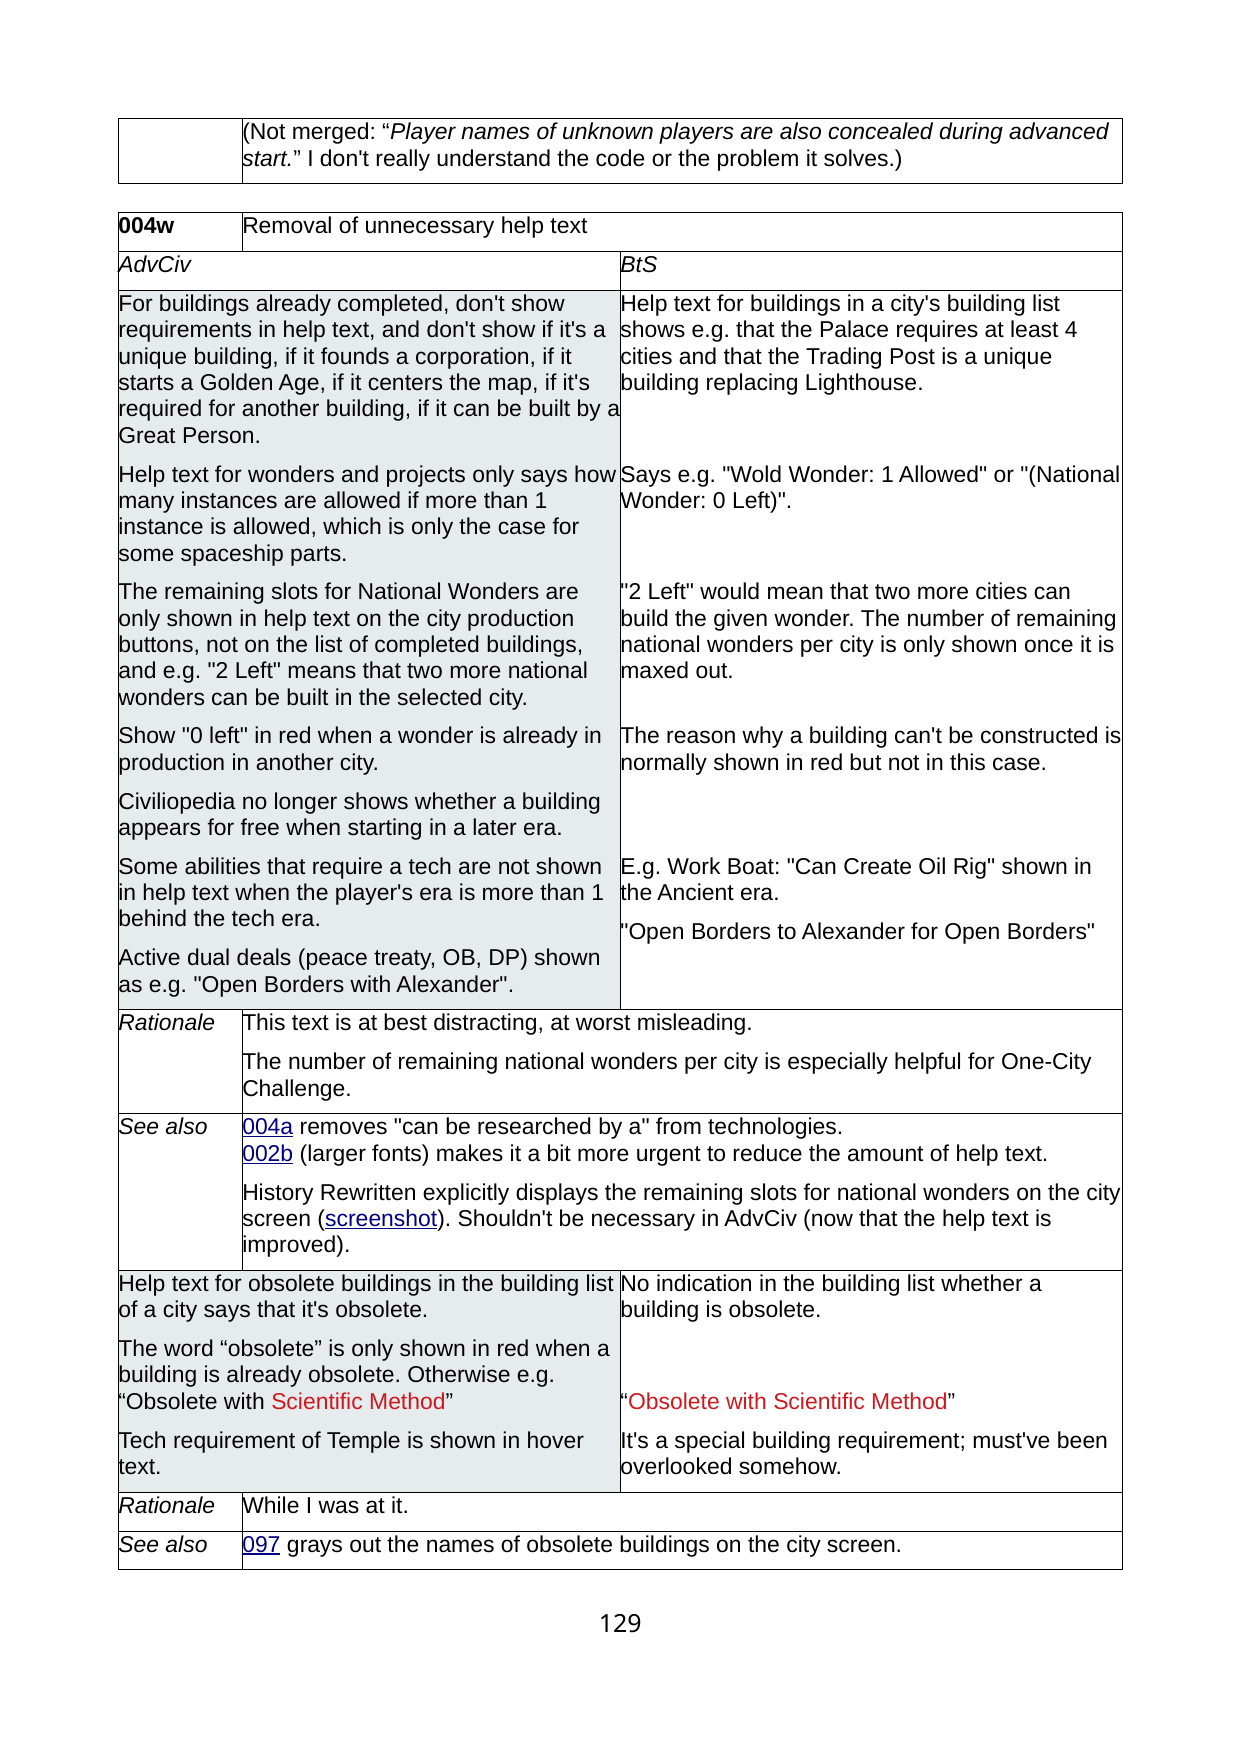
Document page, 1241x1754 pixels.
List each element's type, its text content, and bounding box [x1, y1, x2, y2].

table_cell Rationale [119, 1493, 242, 1531]
table_cell For buildings already completed, don't show requirements in help text, and don't show if it's a unique building, if it founds a corporation, if it starts a Golden Age, if it centers the map, if it's required for another building, if it can be built by a Great Person. Help text for wonders and projects only says how many instances are allowed if more than 1 instance is allowed, which is only the case for some spaceship parts. The remaining slots for National Wonders are only shown in help text on the city production buttons, not on the list of completed buildings, and e.g. "2 Left" means that two more national wonders can be built in the selected city. Show "0 left" in red when a wonder is already in production in another city. Civiliopedia no longer shows whether a building appears for free when starting in a later era. Some abilities that require a tech are not shown in help text when the player's era is more than 1 behind the tech era. Active dual deals (peace treaty, OB, DP) shown as e.g. "Open Borders with Alexander". [119, 291, 620, 1009]
table_cell 004a removes "can be researched by a" from technologies. 002b (larger fonts) makes it a bit more urgent to reduce the amount of help text. History Rewritten explicitly displays the remaining slots for national wonders on the city screen (screenshot). Shouldn't be necessary in AdvCiv (now that the help text is improved). [243, 1114, 1122, 1270]
table_cell Help text for buildings in a city's building list shows e.g. that the Palace requires at least 4 cities and that the Trading Post is a unique building replacing Lighthouse. Says e.g. "Wold Wonder: 1 Allowed" or "(National Wonder: 0 Left)". "2 Left" would mean that two more cities can build the given wonder. The number of remaining national wonders per city is only shown once it is maxed out. The reason why a building can't be constructed is normally shown in red but not in this case. E.g. Work Boat: "Can Create Oil Rig" shown in the Ancient era. "Open Borders to Alexander for Open Borders" [621, 291, 1122, 1009]
table_cell Rationale [119, 1010, 242, 1113]
table_cell See also [119, 1532, 242, 1569]
table_cell This text is at best distracting, at worst misleading. The number of remaining national wonders per city is especially helpful for One-City Challenge. [243, 1010, 1122, 1113]
table_cell 097 grays out the names of obsolete buildings on the city screen. [243, 1532, 1122, 1569]
table_cell BtS [621, 252, 1122, 290]
table_cell AdvCiv [119, 252, 620, 290]
table_cell No indication in the building list whether a building is obsolete. “Obsolete with Scientific Method” It's a special building requirement; must've been overlooked somehow. [621, 1271, 1122, 1492]
table_cell See also [119, 1114, 242, 1270]
table_header 004w [119, 213, 242, 251]
table_cell While I was at it. [243, 1493, 1122, 1531]
table_cell (Not merged: “Player names of unknown players are also concealed during advanced start.” I don't really understand the code or the problem it solves.) [243, 119, 1122, 183]
table_header Removal of unnecessary help text [243, 213, 1122, 251]
table_cell [119, 119, 242, 183]
table_cell Help text for obsolete buildings in the building list of a city says that it's obsolete. The word “obsolete” is only shown in red when a building is already obsolete. Otherwise e.g. “Obsolete with Scientific Method” Tech requirement of Temple is shown in hover text. [119, 1271, 620, 1492]
